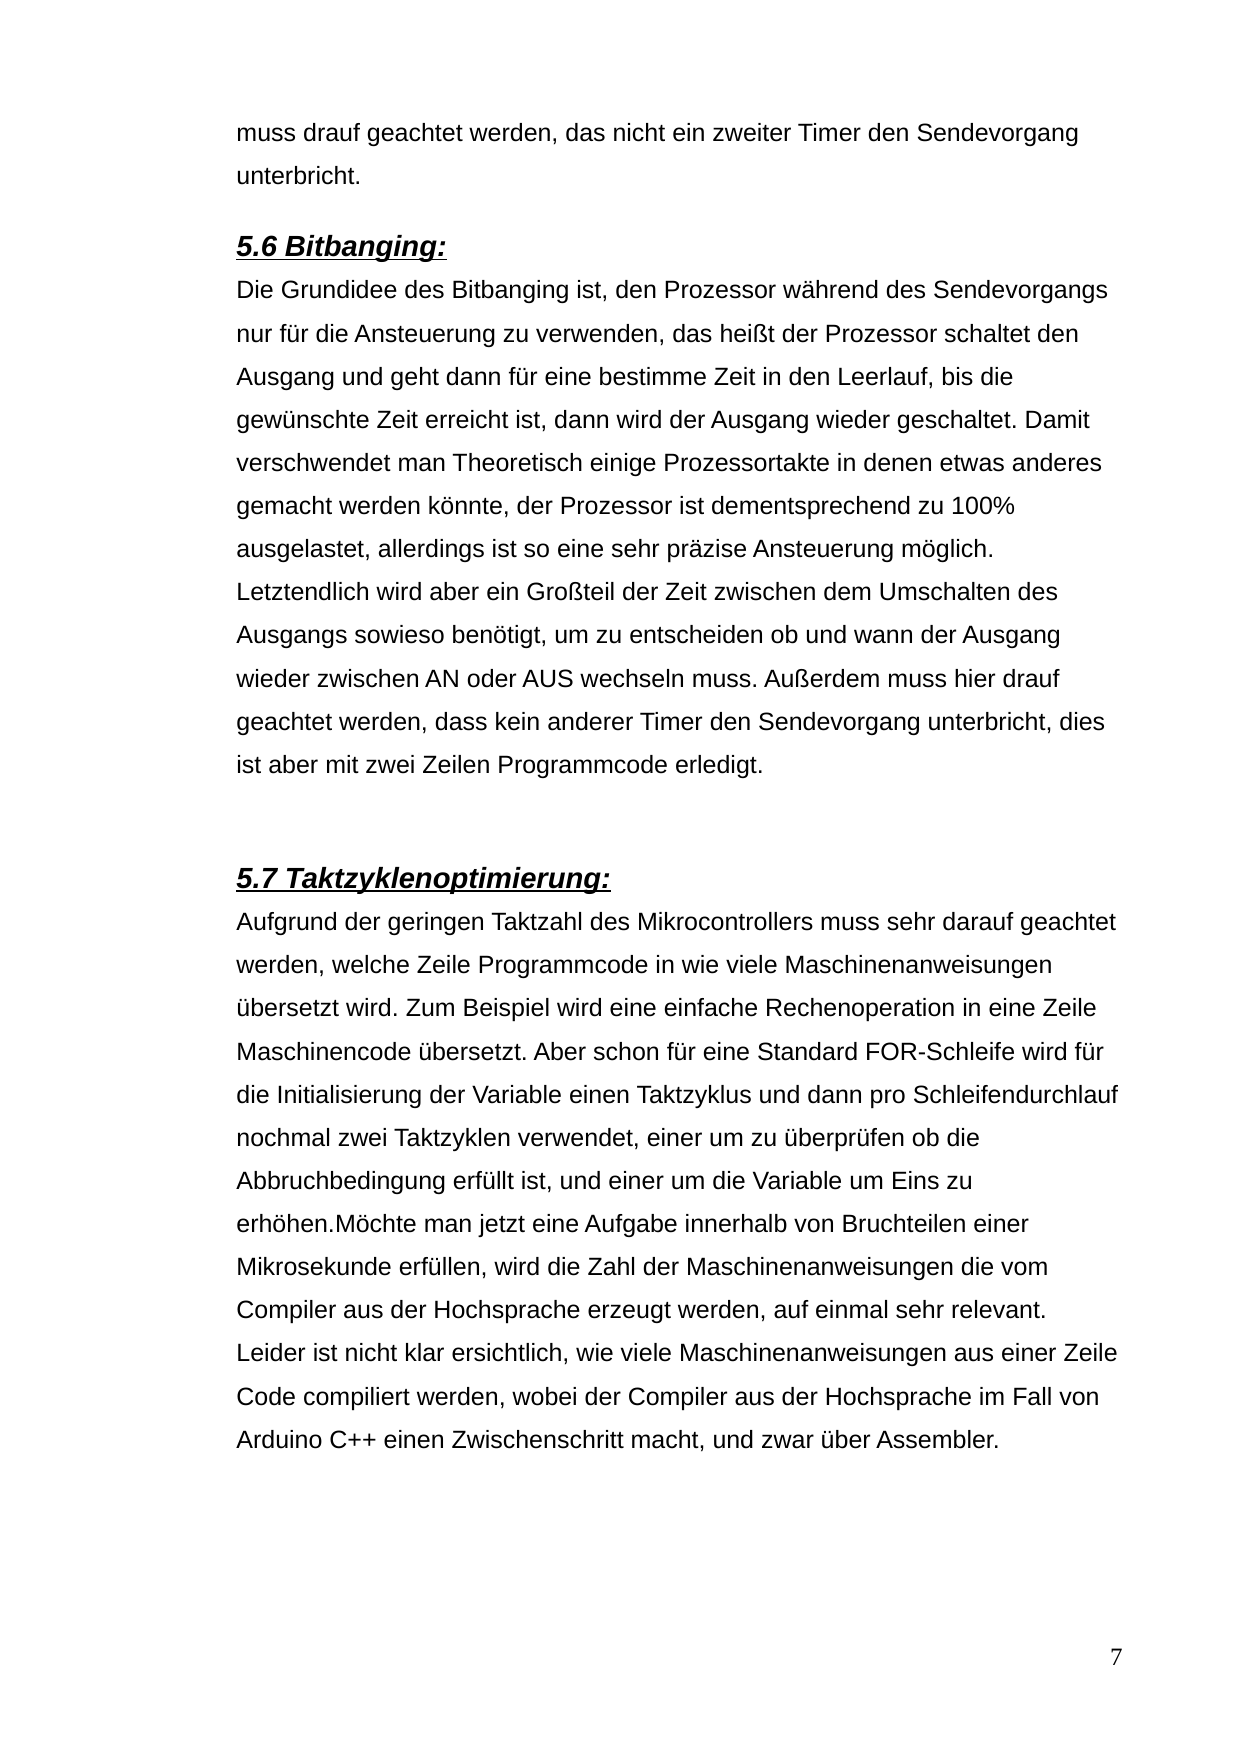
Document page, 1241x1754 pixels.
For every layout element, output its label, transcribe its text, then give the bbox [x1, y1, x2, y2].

subtitle 5.6 Bitbanging: [236, 229, 1122, 263]
text Aufgrund der geringen Taktzahl des Mikrocontrollers muss sehr darauf geachtet werden, welche Zeile Programmcode in wie viele Maschinenanweisungen übersetzt wird. Zum Beispiel wird eine einfache Rechenoperation in eine Zeile [236, 907, 1122, 1022]
text muss drauf geachtet werden, das nicht ein zweiter Timer den Sendevorgang unterbricht. [236, 118, 1122, 190]
text Die Grundidee des Bitbanging ist, den Prozessor während des Sendevorgangs nur für die Ansteuerung zu verwenden, das heißt der Prozessor schaltet den Ausgang und geht dann für eine bestimme Zeit in den Leerlauf, bis die gewünschte Zeit erreicht ist, dann wird der Ausgang wieder geschaltet. Damit verschwendet man Theoretisch einige Prozessortakte in denen etwas anderes gemacht werden könnte, der Prozessor ist dementsprechend zu 100% ausgelastet, allerdings ist so eine sehr präzise Ansteuerung möglich. Letztendlich wird aber ein Großteil der Zeit zwischen dem Umschalten des Ausgangs sowieso benötigt, um zu entscheiden ob und wann der Ausgang wieder zwischen AN oder AUS wechseln muss. Außerdem muss hier drauf geachtet werden, dass kein anderer Timer den Sendevorgang unterbricht, dies ist aber mit zwei Zeilen Programmcode erledigt. [236, 275, 1122, 778]
text Maschinencode übersetzt. Aber schon für eine Standard FOR-Schleife wird für die Initialisierung der Variable einen Taktzyklus und dann pro Schleifendurchlauf nochmal zwei Taktzyklen verwendet, einer um zu überprüfen ob die Abbruchbedingung erfüllt ist, und einer um die Variable um Eins zu erhöhen.Möchte man jetzt eine Aufgabe innerhalb von Bruchteilen einer Mikrosekunde erfüllen, wird die Zahl der Maschinenanweisungen die vom Compiler aus der Hochsprache erzeugt werden, auf einmal sehr relevant. Leider ist nicht klar ersichtlich, wie viele Maschinenanweisungen aus einer Zeile Code compiliert werden, wobei der Compiler aus der Hochsprache im Fall von Arduino C++ einen Zwischenschritt macht, und zwar über Assembler. [236, 1036, 1122, 1453]
subtitle 5.7 Taktzyklenoptimierung: [236, 861, 1122, 894]
